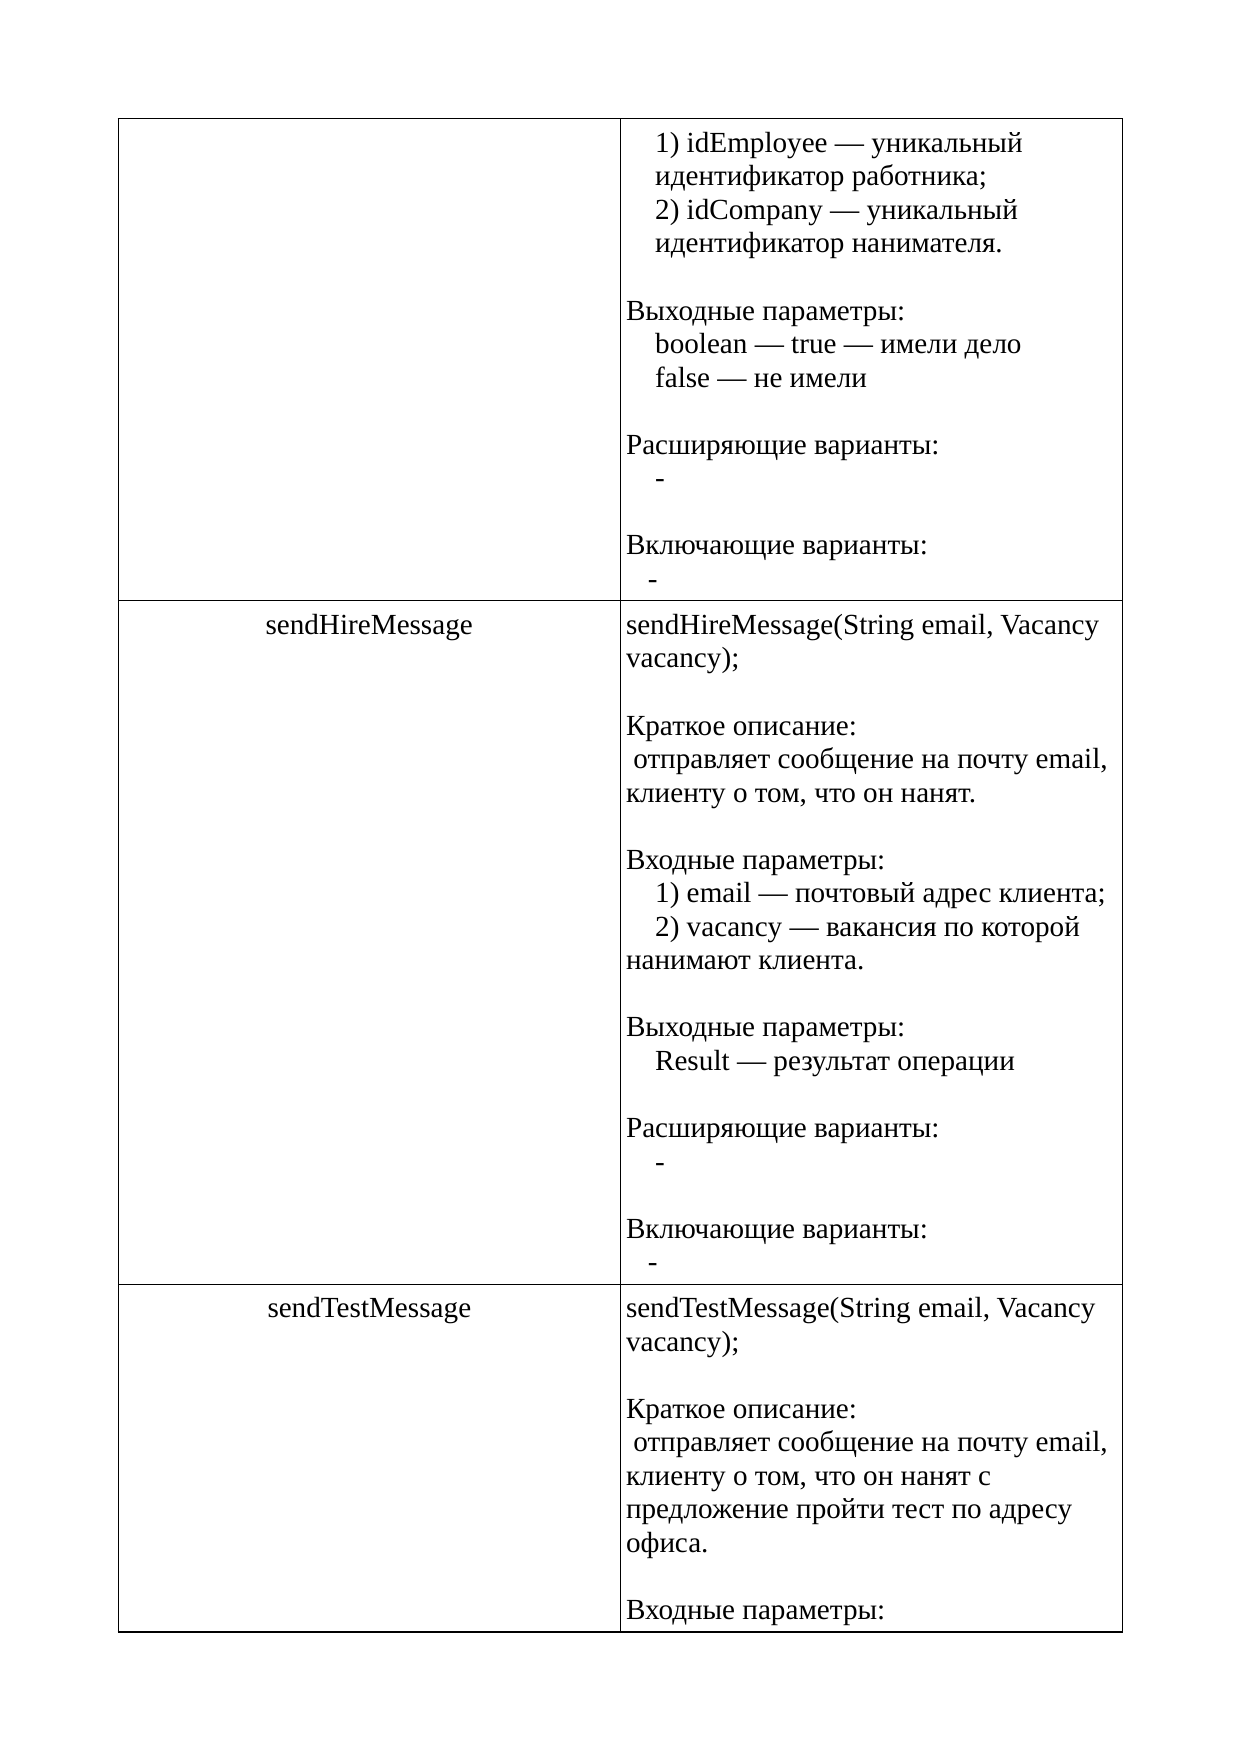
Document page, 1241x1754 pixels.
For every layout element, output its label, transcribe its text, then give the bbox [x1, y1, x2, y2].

table_cell sendTestMessage [119, 1285, 620, 1631]
table_cell sendHireMessage(String email, Vacancy vacancy); Краткое описание: отправляет сообщение на почту email, клиенту о том, что он нанят. Входные параметры: 1) email — почтовый адрес клиента; 2) vacancy — вакансия по которой нанимают клиента. Выходные параметры: Result — результат операции Расширяющие варианты: - Включающие варианты: - [621, 601, 1122, 1283]
table_cell 1) idEmployee — уникальный идентификатор работника; 2) idCompany — уникальный идентификатор нанимателя. Выходные параметры: boolean — true — имели дело false — не имели Расширяющие варианты: - Включающие варианты: - [621, 119, 1122, 600]
table_cell [119, 119, 620, 600]
table_cell sendHireMessage [119, 601, 620, 1283]
table_cell sendTestMessage(String email, Vacancy vacancy); Краткое описание: отправляет сообщение на почту email, клиенту о том, что он нанят с предложение пройти тест по адресу офиса. Входные параметры: [621, 1285, 1122, 1631]
